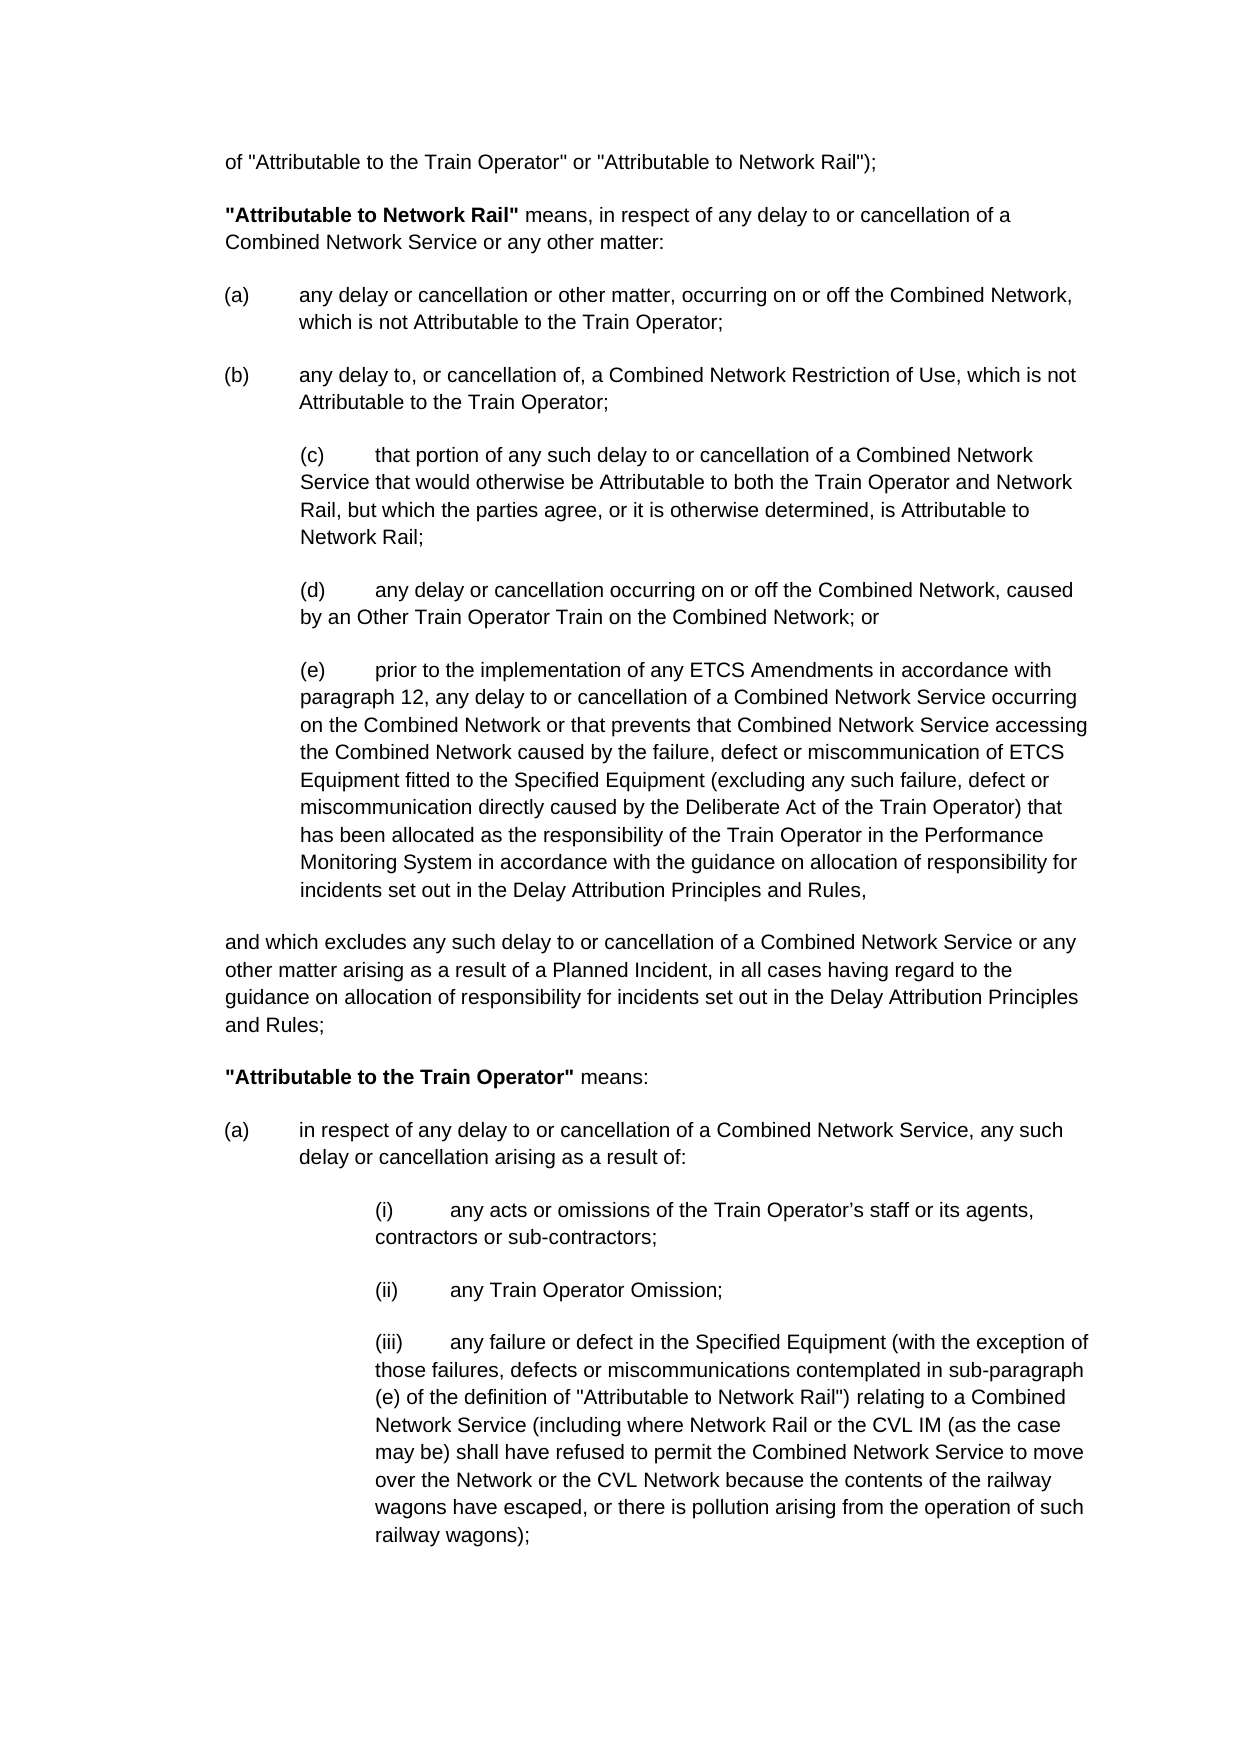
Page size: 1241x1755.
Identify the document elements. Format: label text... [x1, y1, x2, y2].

text "Attributable to Network Rail" means, in respect of any delay to or cancellation of a Combined Network Service or any other matter: [225, 202, 1090, 254]
list any failure or defect in the Specified Equipment (with the exception of those failures, defects or miscommunications contemplated in sub-paragraph (e) of the definition of "Attributable to Network Rail") relating to a Combined Network Service (including where Network Rail or the CVL IM (as the case may be) shall have refused to permit the Combined Network Service to move over the Network or the CVL Network because the contents of the railway wagons have escaped, or there is pollution arising from the operation of such railway wagons); [375, 1330, 1090, 1546]
list prior to the implementation of any ETCS Amendments in accordance with paragraph 12, any delay to or cancellation of a Combined Network Service occurring on the Combined Network or that prevents that Combined Network Service accessing the Combined Network caused by the failure, defect or miscommunication of ETCS Equipment fitted to the Specified Equipment (excluding any such failure, defect or miscommunication directly caused by the Deliberate Act of the Train Operator) that has been allocated as the responsibility of the Train Operator in the Performance Monitoring System in accordance with the guidance on allocation of responsibility for incidents set out in the Delay Attribution Principles and Rules, [300, 657, 1090, 901]
text "Attributable to the Train Operator" means: [225, 1065, 1090, 1089]
list that portion of any such delay to or cancellation of a Combined Network Service that would otherwise be Attributable to both the Train Operator and Network Rail, but which the parties agree, or it is otherwise determined, is Attributable to Network Rail; [300, 442, 1090, 549]
list any acts or omissions of the Train Operator’s staff or its agents, contractors or sub-contractors; [375, 1197, 1090, 1249]
list any delay or cancellation occurring on or off the Combined Network, caused by an Other Train Operator Train on the Combined Network; or [300, 577, 1090, 629]
list any delay or cancellation or other matter, occurring on or off the Combined Network, which is not Attributable to the Train Operator; [224, 282, 1090, 334]
list in respect of any delay to or cancellation of a Combined Network Service, any such delay or cancellation arising as a result of: [224, 1117, 1090, 1169]
text of "Attributable to the Train Operator" or "Attributable to Network Rail"); [225, 150, 1090, 174]
list any delay to, or cancellation of, a Combined Network Restriction of Use, which is not Attributable to the Train Operator; [224, 362, 1090, 414]
list any Train Operator Omission; [375, 1277, 1090, 1301]
text and which excludes any such delay to or cancellation of a Combined Network Service or any other matter arising as a result of a Planned Incident, in all cases having regard to the guidance on allocation of responsibility for incidents set out in the Delay Attribution Principles and Rules; [225, 930, 1090, 1036]
